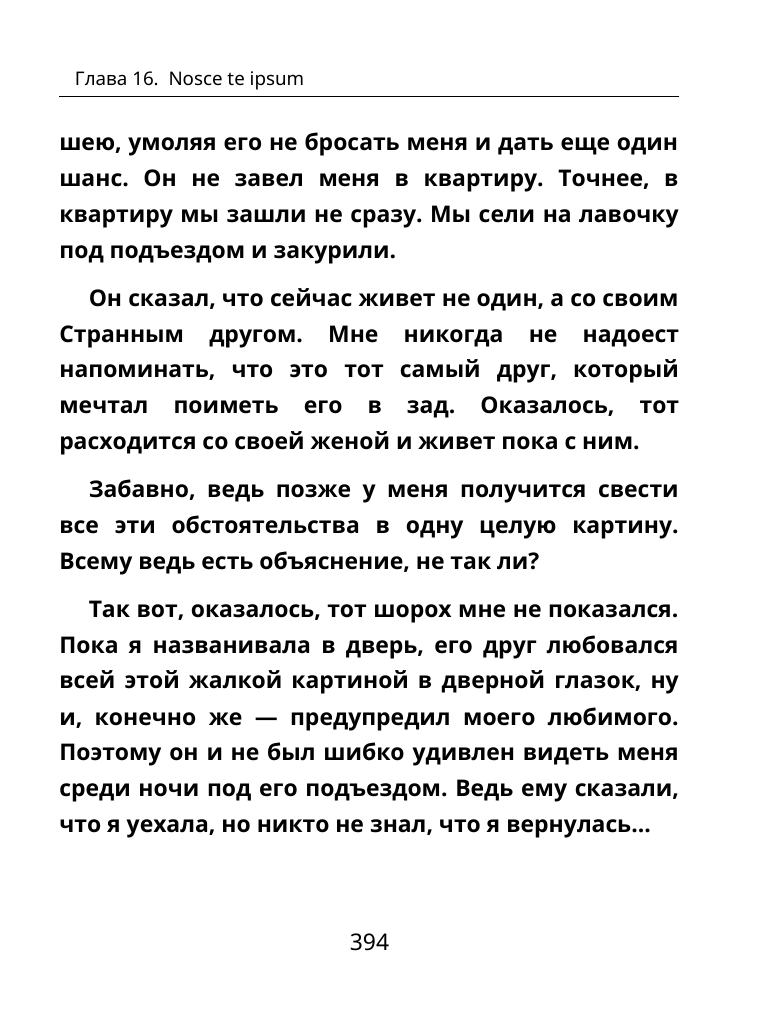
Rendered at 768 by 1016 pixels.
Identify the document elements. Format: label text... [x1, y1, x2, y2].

text Он сказал, что сейчас живет не один, а со своим Странным другом. Мне никогда не надоест напоминать, что это тот самый друг, который мечтал поиметь его в зад. Оказалось, тот расходится со своей женой и живет пока с ним. [59, 282, 679, 457]
text Так вот, оказалось, тот шорох мне не показался. Пока я названивала в дверь, его друг любовался всей этой жалкой картиной в дверной глазок, ну и, конечно же — предупредил моего любимого. Поэтому он и не был шибко удивлен видеть меня среди ночи под его подъездом. Ведь ему сказали, что я уехала, но никто не знал, что я вернулась... [59, 593, 679, 839]
text шею, умоляя его не бросать меня и дать еще один шанс. Он не завел меня в квартиру. Точнее, в квартиру мы зашли не сразу. Мы сели на лавочку под подъездом и закурили. [59, 126, 679, 265]
text Забавно, ведь позже у меня получится свести все эти обстоятельства в одну целую картину. Всему ведь есть объяснение, не так ли? [59, 473, 679, 576]
